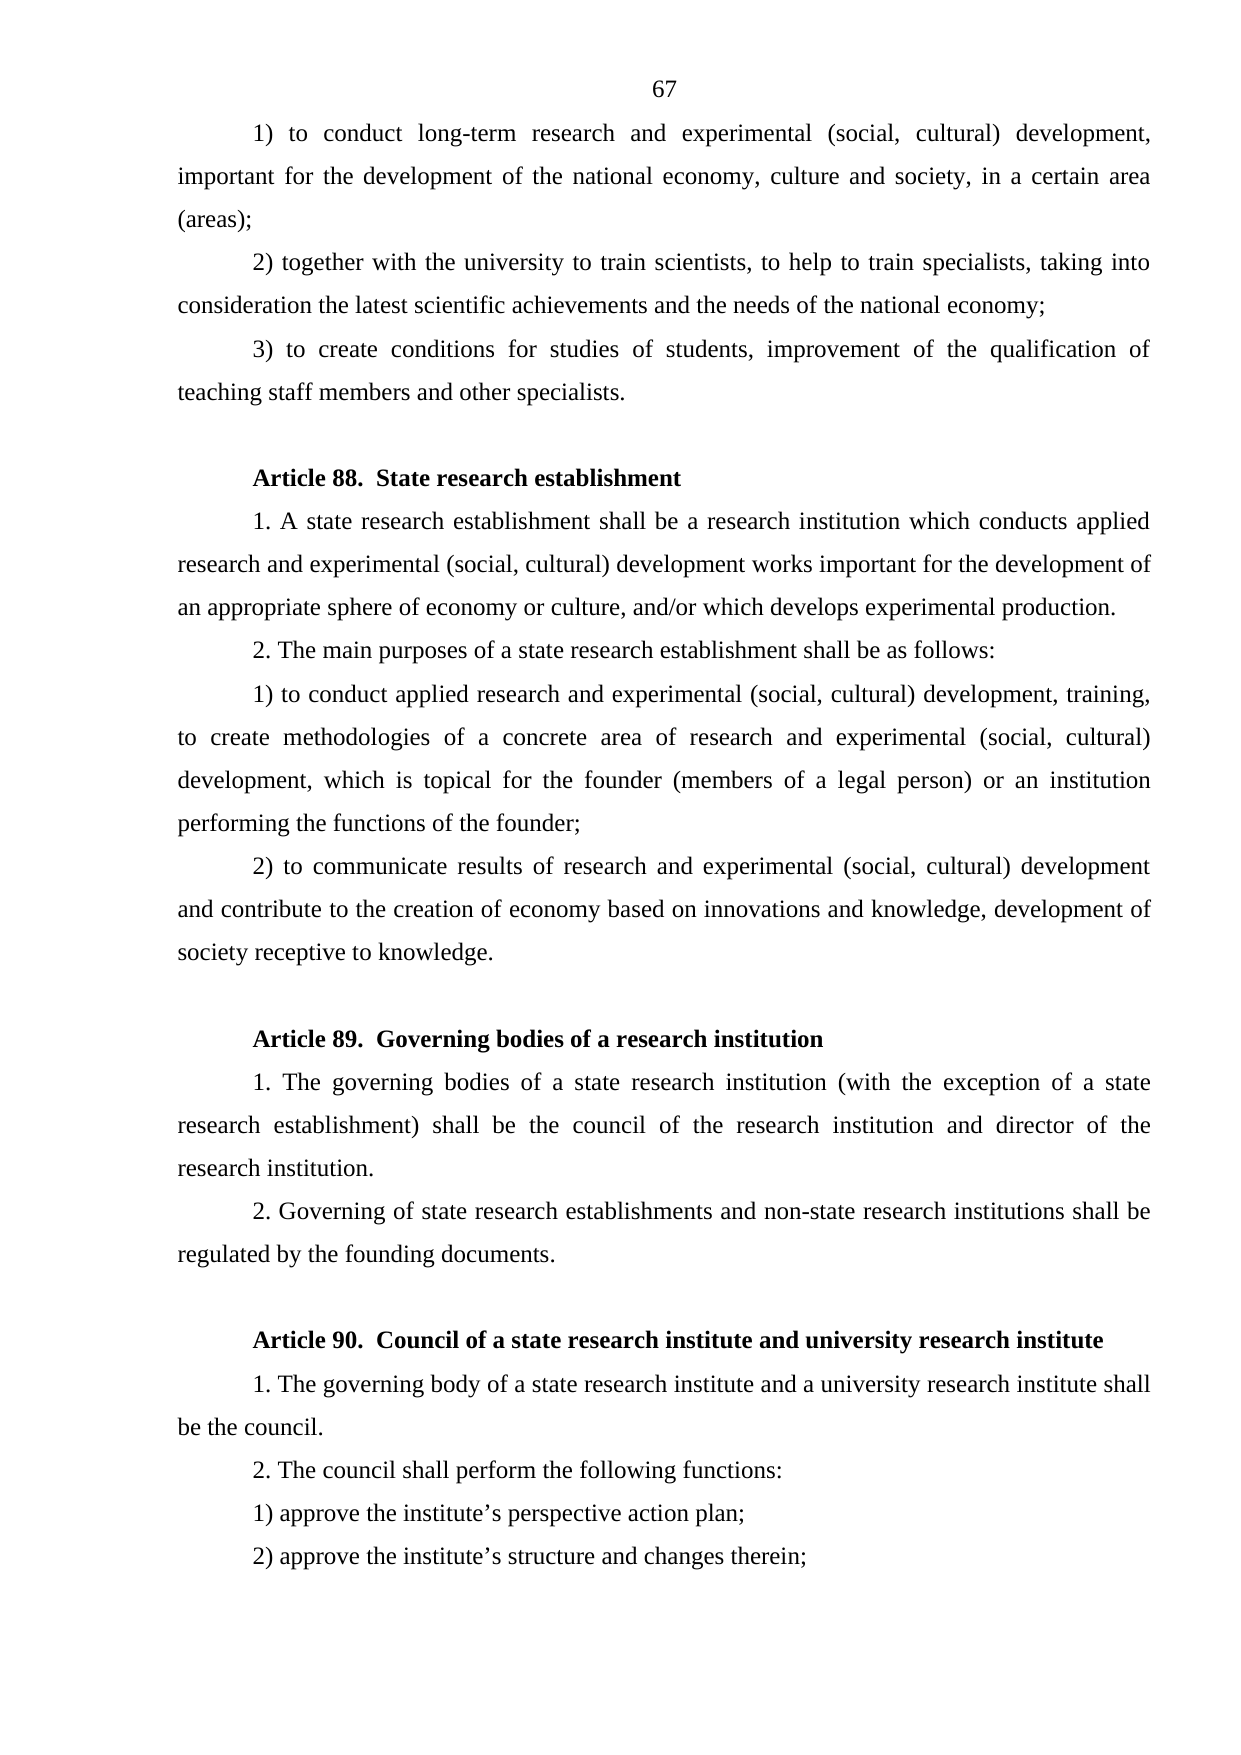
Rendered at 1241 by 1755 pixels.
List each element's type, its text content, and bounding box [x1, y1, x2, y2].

text 3) to create conditions for studies of students, improvement of the qualification of teaching staff members and other specialists. [177, 334, 1152, 406]
text 1. A state research establishment shall be a research institution which conducts applied research and experimental (social, cultural) development works important for the development of an appropriate sphere of economy or culture, and/or which develops experimental production. [177, 506, 1152, 621]
text Article 89. Governing bodies of a research institution [177, 1024, 1152, 1052]
text 2. Governing of state research establishments and non-state research institutions shall be regulated by the founding documents. [177, 1196, 1152, 1268]
text 1. The governing bodies of a state research institution (with the exception of a state research establishment) shall be the council of the research institution and director of the research institution. [177, 1067, 1152, 1182]
text 2. The council shall perform the following functions: [177, 1455, 1152, 1484]
text 2. The main purposes of a state research establishment shall be as follows: [177, 636, 1152, 664]
text 2) to communicate results of research and experimental (social, cultural) development and contribute to the creation of economy based on innovations and knowledge, development of society receptive to knowledge. [177, 851, 1152, 966]
text 2) together with the university to train scientists, to help to train specialists, taking into consideration the latest scientific achievements and the needs of the national economy; [177, 247, 1152, 319]
text 2) approve the institute’s structure and changes therein; [177, 1541, 1152, 1570]
text 1) to conduct long-term research and experimental (social, cultural) development, important for the development of the national economy, culture and society, in a certain area (areas); [177, 118, 1152, 233]
text Article 88. State research establishment [177, 463, 1152, 492]
text 1) approve the institute’s perspective action plan; [177, 1498, 1152, 1527]
text 1. The governing body of a state research institute and a university research institute shall be the council. [177, 1369, 1152, 1441]
text Article 90. Council of a state research institute and university research institute [252, 1326, 1152, 1354]
text 1) to conduct applied research and experimental (social, cultural) development, training, to create methodologies of a concrete area of research and experimental (social, cultural) development, which is topical for the founder (members of a legal person) or an institution performing the functions of the founder; [177, 679, 1152, 837]
